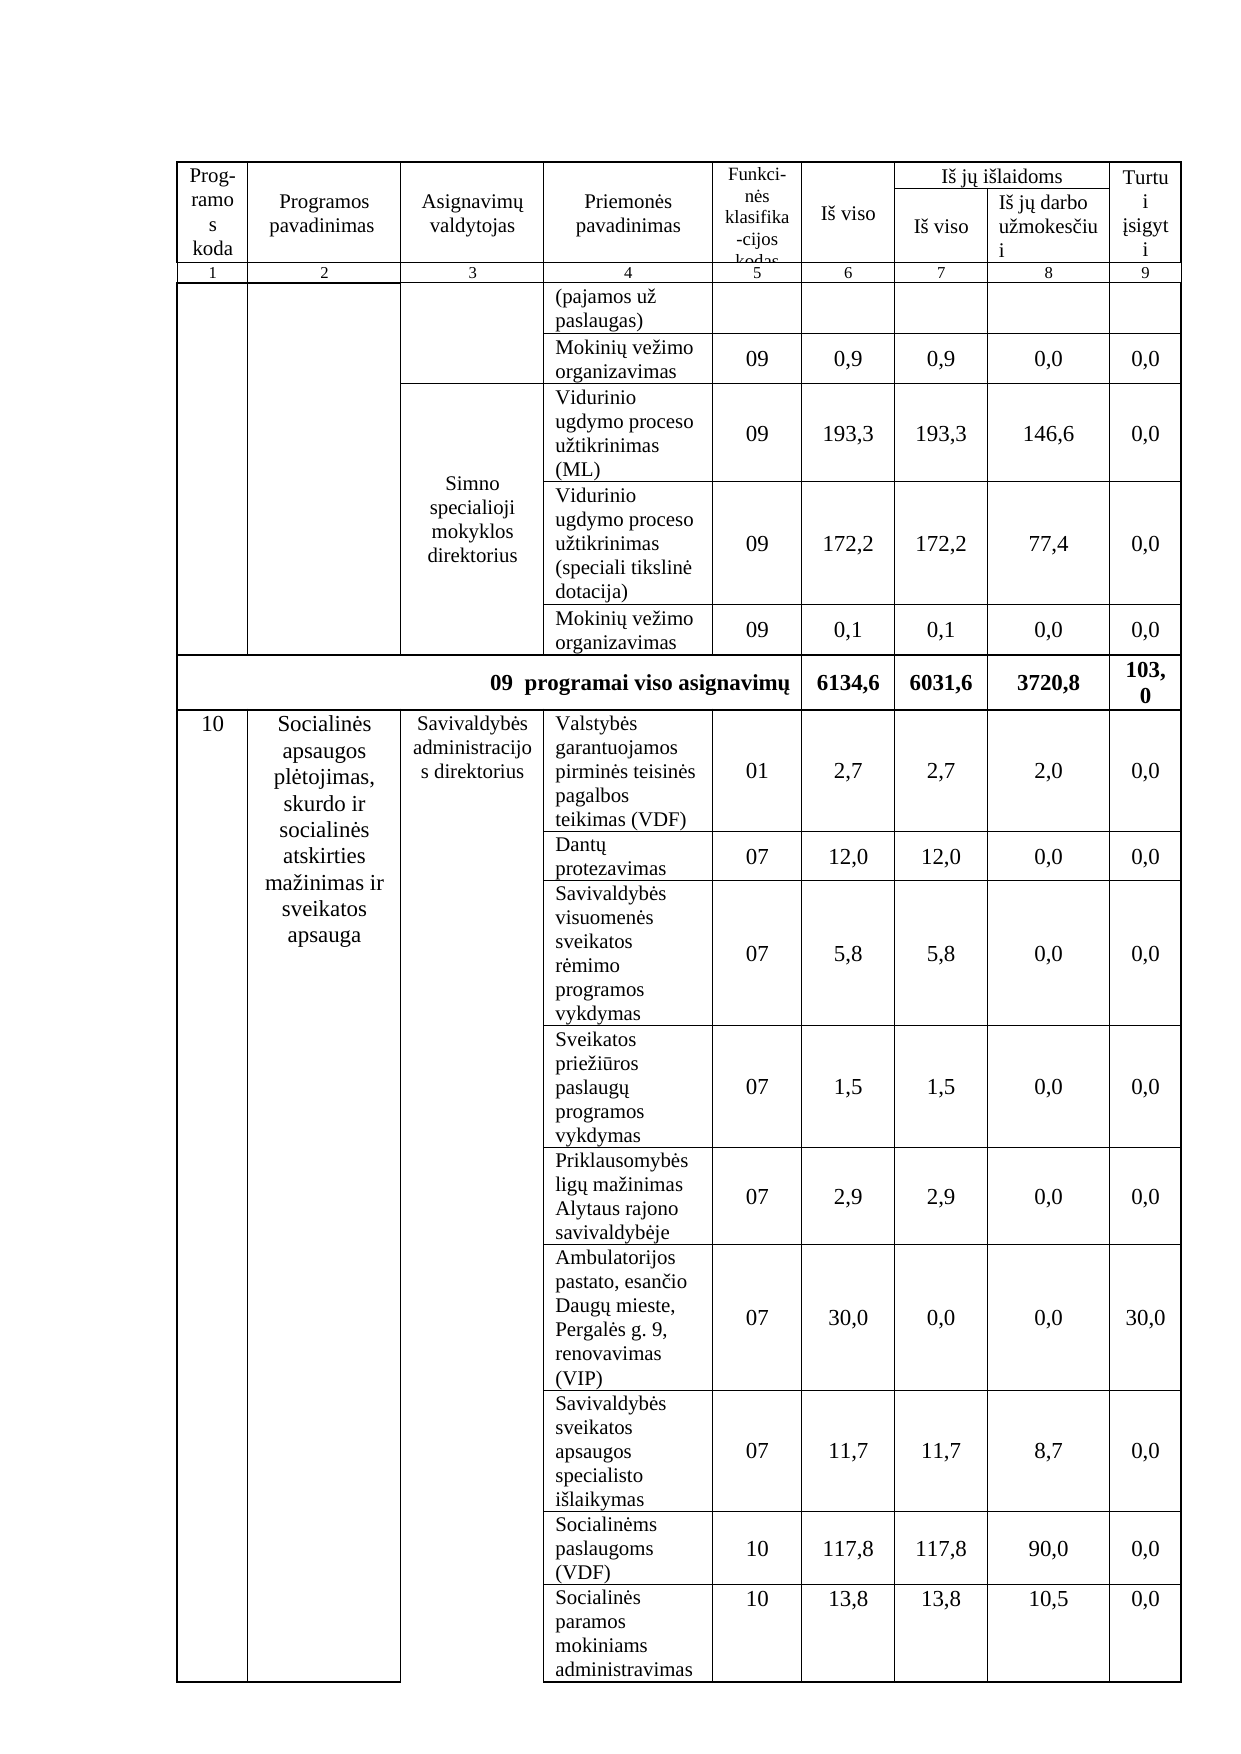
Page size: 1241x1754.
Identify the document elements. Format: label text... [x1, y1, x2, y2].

table_cell 77,4 [988, 482, 1109, 603]
table_cell 0,0 [1110, 832, 1180, 880]
table_cell 0,0 [1110, 1585, 1180, 1681]
table_cell 0,0 [988, 1148, 1109, 1244]
table_cell 3720,8 [988, 656, 1109, 708]
table_cell Savivaldybės administracijos direktorius [401, 711, 543, 1681]
table_cell Vidurinio ugdymo proceso užtikrinimas (ML) [544, 384, 712, 481]
table_cell 0,0 [1110, 1391, 1180, 1511]
table_cell 12,0 [802, 832, 894, 880]
table_cell Ambulatorijos pastato, esančio Daugų mieste, Pergalės g. 9, renovavimas (VIP) [544, 1245, 712, 1389]
table_cell 09 programai viso asignavimų [178, 656, 801, 708]
table_header Iš viso [802, 163, 894, 262]
table_cell 30,0 [1110, 1245, 1180, 1389]
table_cell 09 [713, 384, 801, 481]
table_cell 0,1 [895, 605, 987, 654]
table_cell 0,0 [988, 1026, 1109, 1147]
table_cell 6031,6 [895, 656, 987, 708]
table_cell 13,8 [895, 1585, 987, 1681]
table_cell 0,0 [988, 334, 1109, 383]
table_cell Dantų protezavimas [544, 832, 712, 880]
table_cell [988, 283, 1109, 332]
table_cell 10 [713, 1512, 801, 1584]
table_cell Savivaldybės sveikatos apsaugos specialisto išlaikymas [544, 1391, 712, 1511]
table_cell 193,3 [895, 384, 987, 481]
table_cell 8,7 [988, 1391, 1109, 1511]
table_cell Savivaldybės visuomenės sveikatos rėmimo programos vykdymas [544, 881, 712, 1025]
table_cell 2,9 [802, 1148, 894, 1244]
table_cell 172,2 [895, 482, 987, 603]
table_cell 0,9 [895, 334, 987, 383]
table_cell 12,0 [895, 832, 987, 880]
table_cell 0,0 [988, 832, 1109, 880]
table_cell 6134,6 [802, 656, 894, 708]
table_cell [895, 283, 987, 332]
table_cell 11,7 [895, 1391, 987, 1511]
table_cell 117,8 [895, 1512, 987, 1584]
table_cell 07 [713, 1391, 801, 1511]
table_cell [1110, 283, 1180, 332]
table_cell [713, 283, 801, 332]
table_cell 2,9 [895, 1148, 987, 1244]
table_cell 5 [713, 263, 801, 282]
table_cell 103,0 [1110, 656, 1180, 708]
table_cell 07 [713, 1026, 801, 1147]
table_cell 5,8 [802, 881, 894, 1025]
table_cell 0,0 [988, 605, 1109, 654]
table_header Iš jų išlaidoms [895, 163, 1109, 188]
table_cell Sveikatos priežiūros paslaugų programos vykdymas [544, 1026, 712, 1147]
table_cell 193,3 [802, 384, 894, 481]
table_cell 0,1 [802, 605, 894, 654]
table_cell 0,9 [802, 334, 894, 383]
table_cell 0,0 [988, 1245, 1109, 1389]
table_cell 1,5 [895, 1026, 987, 1147]
table_cell 0,0 [1110, 1148, 1180, 1244]
table_cell 0,0 [1110, 334, 1180, 383]
table_cell 07 [713, 1245, 801, 1389]
table_cell Socialinės paramos mokiniams administravimas [544, 1585, 712, 1681]
table_cell 07 [713, 832, 801, 880]
table_cell Iš viso [895, 189, 987, 262]
table_cell 8 [988, 263, 1109, 282]
table_cell 09 [713, 334, 801, 383]
table_cell 0,0 [1110, 384, 1180, 481]
table_cell Socialinėms paslaugoms (VDF) [544, 1512, 712, 1584]
table_cell [178, 284, 247, 654]
table_cell 5,8 [895, 881, 987, 1025]
table_cell 11,7 [802, 1391, 894, 1511]
table_cell 7 [895, 263, 987, 282]
table_cell 146,6 [988, 384, 1109, 481]
table_cell [248, 284, 400, 654]
table_cell [802, 283, 894, 332]
table_cell 2,7 [895, 711, 987, 831]
table_cell 1 [178, 263, 247, 282]
table_cell 172,2 [802, 482, 894, 603]
table_cell Valstybės garantuojamos pirminės teisinės pagalbos teikimas (VDF) [544, 711, 712, 831]
table_cell 09 [713, 482, 801, 603]
table_cell 0,0 [1110, 605, 1180, 654]
table_header Turtui įsigyti [1110, 163, 1180, 262]
table_cell 01 [713, 711, 801, 831]
table_cell 6 [802, 263, 894, 282]
table_cell 117,8 [802, 1512, 894, 1584]
table_cell Priklausomybės ligų mažinimas Alytaus rajono savivaldybėje [544, 1148, 712, 1244]
table_cell 30,0 [802, 1245, 894, 1389]
table_cell (pajamos už paslaugas) [544, 283, 712, 332]
table_cell 10 [713, 1585, 801, 1681]
table_cell 07 [713, 881, 801, 1025]
table_cell 0,0 [1110, 1512, 1180, 1584]
table_header Asignavimų valdytojas [401, 163, 543, 262]
table_cell 0,0 [1110, 711, 1180, 831]
table_cell 0,0 [1110, 881, 1180, 1025]
table_cell 2 [248, 263, 400, 282]
table_cell 2,7 [802, 711, 894, 831]
table_cell 09 [713, 605, 801, 654]
table_cell Vidurinio ugdymo proceso užtikrinimas (speciali tikslinė dotacija) [544, 482, 712, 603]
table_cell Mokinių vežimo organizavimas [544, 605, 712, 654]
table_cell Simno specialioji mokyklos direktorius [401, 384, 543, 654]
table_cell 90,0 [988, 1512, 1109, 1584]
table_cell 07 [713, 1148, 801, 1244]
table_cell 0,0 [1110, 1026, 1180, 1147]
table_cell 10,5 [988, 1585, 1109, 1681]
table_cell 1,5 [802, 1026, 894, 1147]
table_cell Socialinės apsaugos plėtojimas, skurdo ir socialinės atskirties mažinimas ir sveikatos apsauga [248, 711, 400, 1681]
table_cell 4 [544, 263, 712, 282]
table_header Priemonės pavadinimas [544, 163, 712, 262]
table_cell 10 [178, 711, 247, 1681]
table_cell [401, 283, 543, 383]
table_cell 0,0 [895, 1245, 987, 1389]
table_cell Iš jų darbo užmokesčiui [988, 189, 1109, 262]
table_cell 0,0 [988, 881, 1109, 1025]
table_header Prog-ramos kodas [178, 163, 247, 262]
table_header Funkci-nės klasifika-cijos kodas [713, 163, 801, 262]
table_cell 13,8 [802, 1585, 894, 1681]
table_cell Mokinių vežimo organizavimas [544, 334, 712, 383]
table_cell 9 [1110, 263, 1181, 282]
table_cell 3 [401, 263, 543, 282]
table_cell 2,0 [988, 711, 1109, 831]
table_cell 0,0 [1110, 482, 1180, 603]
table_header Programos pavadinimas [248, 163, 400, 262]
